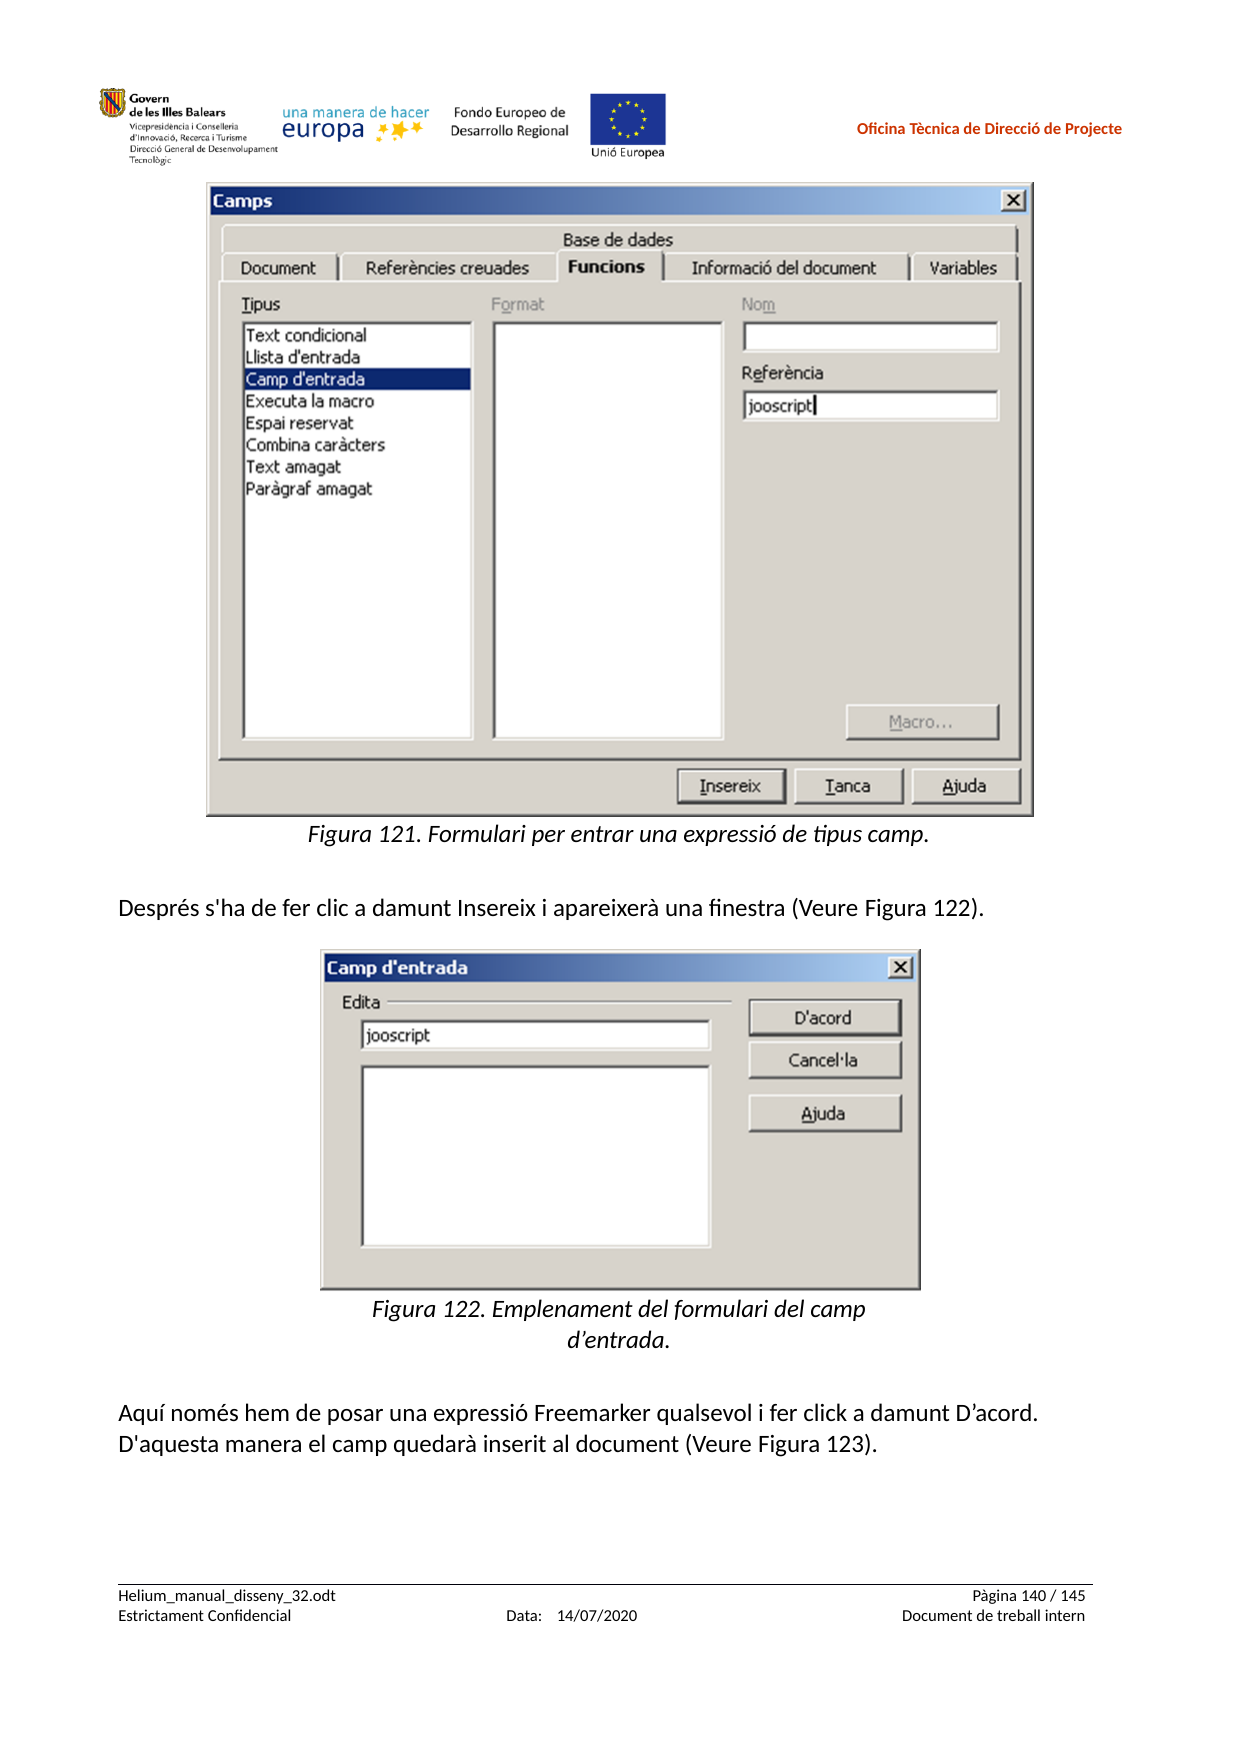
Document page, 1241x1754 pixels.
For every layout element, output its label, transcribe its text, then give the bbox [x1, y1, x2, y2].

picture [318, 947, 923, 1294]
picture [99, 87, 668, 166]
picture [204, 180, 1036, 819]
text Després s'ha de fer clic a damunt Insereix i apareixerà una finestra (Veure Figura 122). [118, 892, 1122, 922]
text Figura 121. Formulari per entrar una expressió de tipus camp. [204, 819, 1036, 849]
text Figura 122. Emplenament del formulari del camp d’entrada. [318, 1294, 922, 1354]
text Aquí només hem de posar una expressió Freemarker qualsevol i fer click a damunt D’acord. D'aquesta manera el camp quedarà inserit al document (Veure Figura 123). [118, 1398, 1122, 1459]
